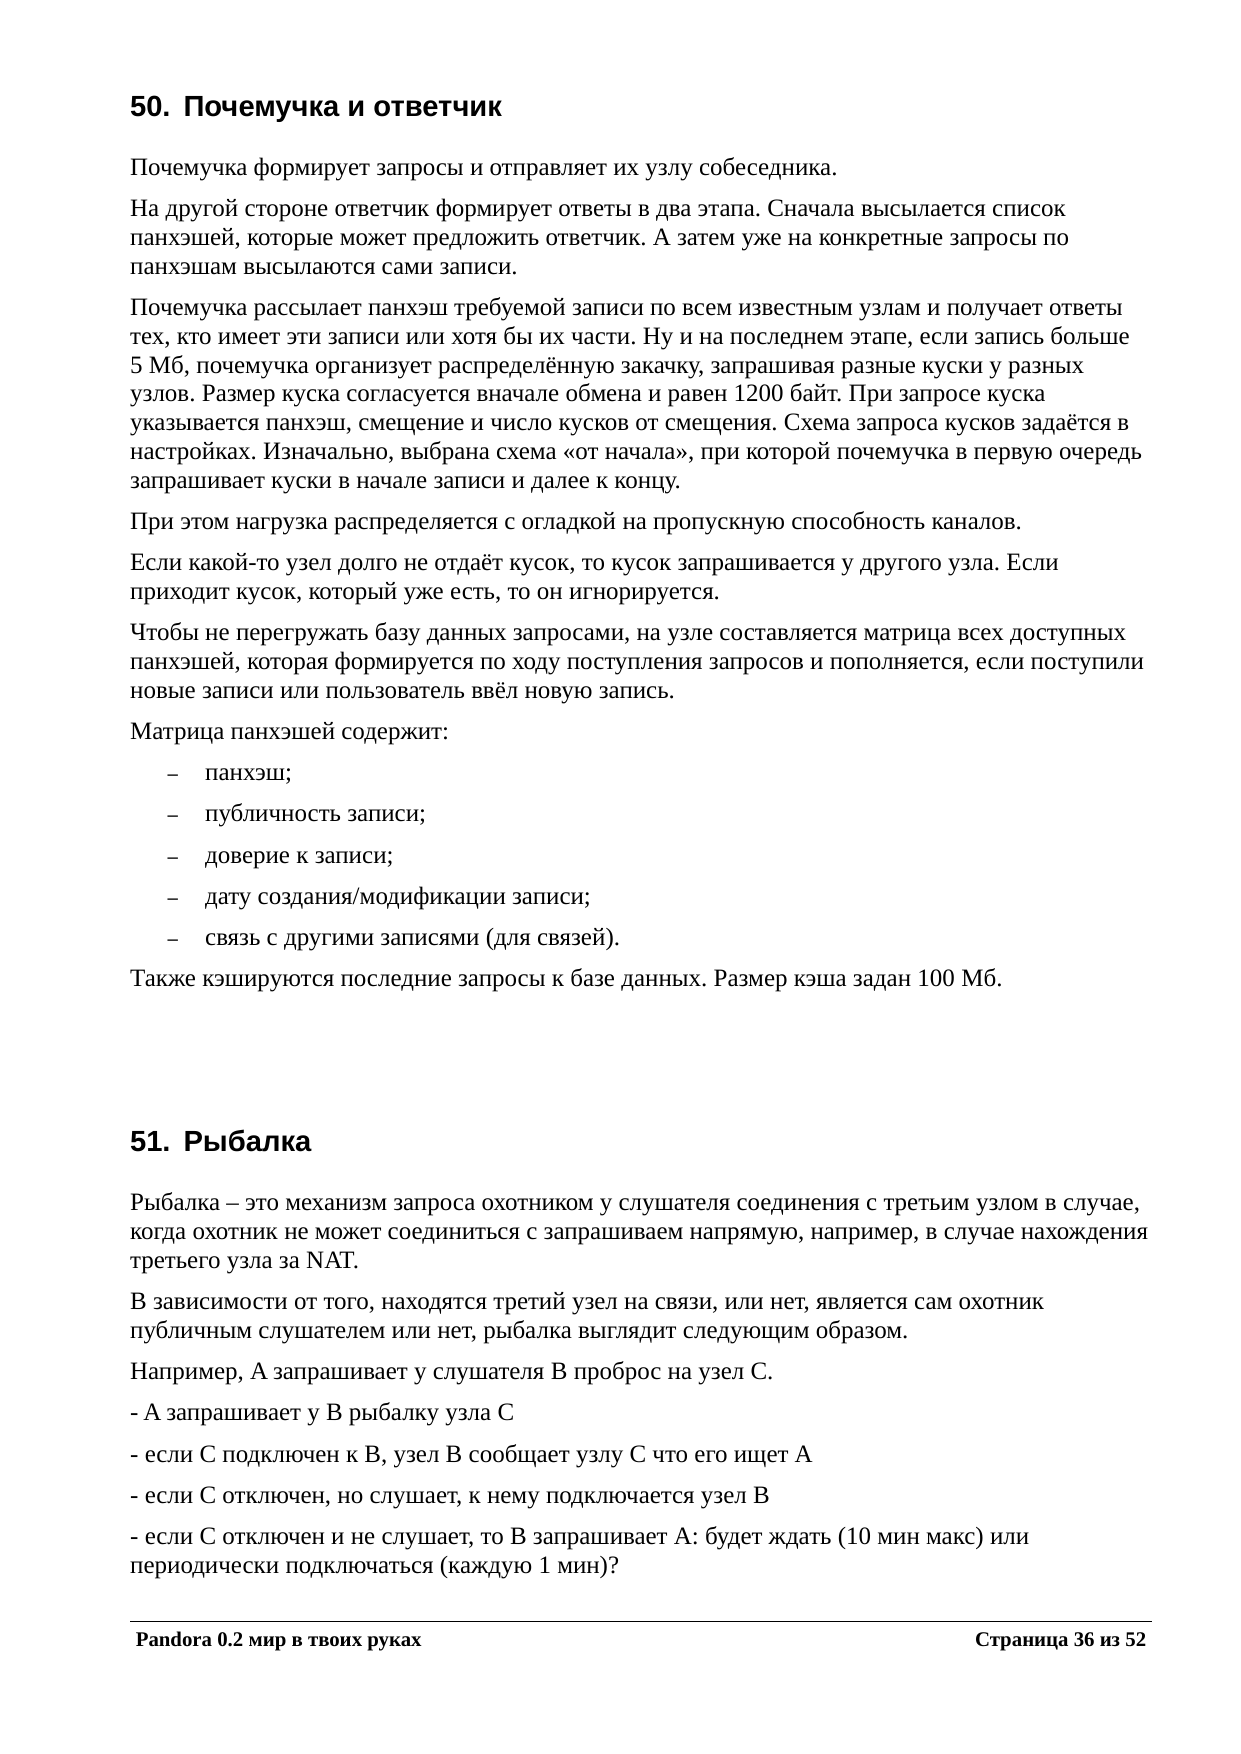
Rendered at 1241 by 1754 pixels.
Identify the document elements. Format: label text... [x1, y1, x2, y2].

text - если C отключен и не слушает, то B запрашивает A: будет ждать (10 мин макс) или периодически подключаться (каждую 1 мин)? [130, 1521, 1152, 1579]
text В зависимости от того, находятся третий узел на связи, или нет, является сам охотник публичным слушателем или нет, рыбалка выглядит следующим образом. [130, 1286, 1152, 1344]
list доверие к записи; [167, 840, 1152, 868]
text Рыбалка – это механизм запроса охотником у слушателя соединения с третьим узлом в случае, когда охотник не может соединиться с запрашиваем напрямую, например, в случае нахождения третьего узла за NAT. [130, 1187, 1152, 1274]
text Чтобы не перегружать базу данных запросами, на узле составляется матрица всех доступных панхэшей, которая формируется по ходу поступления запросов и пополняется, если поступили новые записи или пользователь ввёл новую запись. [130, 617, 1152, 703]
text - если C отключен, но слушает, к нему подключается узел B [130, 1480, 1152, 1509]
list связь с другими записями (для связей). [167, 922, 1152, 951]
list публичность записи; [167, 798, 1152, 827]
text Также кэшируются последние запросы к базе данных. Размер кэша задан 100 Мб. [130, 963, 1152, 992]
text Почемучка рассылает панхэш требуемой записи по всем известным узлам и получает ответы тех, кто имеет эти записи или хотя бы их части. Ну и на последнем этапе, если запись больше 5 Мб, почемучка организует распределённую закачку, запрашивая разные куски у разных узлов. Размер куска согласуется вначале обмена и равен 1200 байт. При запросе куска указывается панхэш, смещение и число кусков от смещения. Схема запроса кусков задаётся в настройках. Изначально, выбрана схема «от начала», при которой почемучка в первую очередь запрашивает куски в начале записи и далее к концу. [130, 292, 1152, 493]
list дату создания/модификации записи; [167, 881, 1152, 910]
text Почемучка формирует запросы и отправляет их узлу собеседника. [130, 152, 1152, 181]
text - A запрашивает у B рыбалку узла C [130, 1397, 1152, 1426]
text Матрица панхэшей содержит: [130, 716, 1152, 745]
list панхэш; [167, 757, 1152, 786]
text - если C подключен к B, узел B сообщает узлу C что его ищет A [130, 1439, 1152, 1467]
text Например, A запрашивает у слушателя B проброс на узел C. [130, 1356, 1152, 1385]
subtitle Почемучка и ответчик [130, 88, 1152, 122]
subtitle Рыбалка [130, 1124, 1152, 1157]
text При этом нагрузка распределяется с огладкой на пропускную способность каналов. [130, 506, 1152, 535]
text Если какой-то узел долго не отдаёт кусок, то кусок запрашивается у другого узла. Если приходит кусок, который уже есть, то он игнорируется. [130, 547, 1152, 605]
text На другой стороне ответчик формирует ответы в два этапа. Сначала высылается список панхэшей, которые может предложить ответчик. А затем уже на конкретные запросы по панхэшам высылаются сами записи. [130, 193, 1152, 280]
